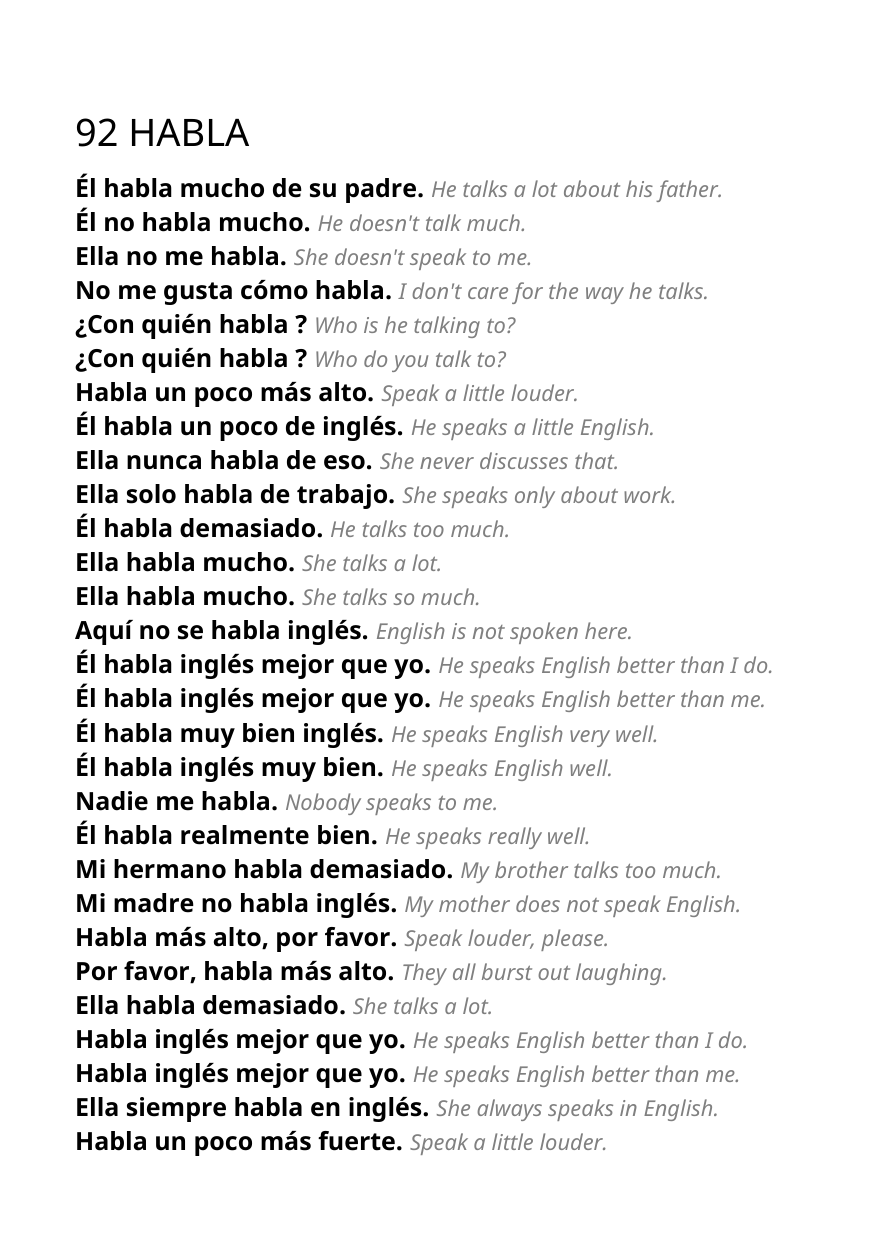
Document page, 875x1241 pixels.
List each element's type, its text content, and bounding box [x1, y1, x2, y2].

text Por favor, habla más alto. They all burst out laughing. [75, 954, 799, 988]
text Él habla demasiado. He talks too much. [75, 511, 799, 545]
text Ella no me habla. She doesn't speak to me. [75, 238, 799, 272]
text Él habla muy bien inglés. He speaks English very well. [75, 715, 799, 749]
text Habla un poco más fuerte. Speak a little louder. [75, 1124, 799, 1158]
text Él habla mucho de su padre. He talks a lot about his father. [75, 170, 799, 204]
text Aquí no se habla inglés. English is not spoken here. [75, 613, 799, 647]
text Nadie me habla. Nobody speaks to me. [75, 783, 799, 817]
text Ella nunca habla de eso. She never discusses that. [75, 443, 799, 477]
text Ella habla mucho. She talks a lot. [75, 545, 799, 579]
text Ella solo habla de trabajo. She speaks only about work. [75, 477, 799, 511]
text Mi madre no habla inglés. My mother does not speak English. [75, 886, 799, 919]
text Él habla inglés muy bien. He speaks English well. [75, 749, 799, 783]
text No me gusta cómo habla. I don't care for the way he talks. [75, 272, 799, 306]
text Habla un poco más alto. Speak a little louder. [75, 374, 799, 409]
text ¿Con quién habla ? Who do you talk to? [75, 341, 799, 374]
text Ella habla demasiado. She talks a lot. [75, 988, 799, 1022]
text Habla inglés mejor que yo. He speaks English better than I do. [75, 1022, 799, 1056]
text Él habla un poco de inglés. He speaks a little English. [75, 409, 799, 443]
text Habla inglés mejor que yo. He speaks English better than me. [75, 1056, 799, 1090]
text Él habla inglés mejor que yo. He speaks English better than me. [75, 681, 799, 715]
text Ella habla mucho. She talks so much. [75, 579, 799, 613]
text Él habla realmente bien. He speaks really well. [75, 817, 799, 851]
text Él no habla mucho. He doesn't talk much. [75, 204, 799, 238]
text Ella siempre habla en inglés. She always speaks in English. [75, 1090, 799, 1124]
text Él habla inglés mejor que yo. He speaks English better than I do. [75, 647, 799, 681]
text ¿Con quién habla ? Who is he talking to? [75, 306, 799, 341]
text Habla más alto, por favor. Speak louder, please. [75, 919, 799, 954]
text Mi hermano habla demasiado. My brother talks too much. [75, 851, 799, 886]
subtitle 92 HABLA [75, 106, 799, 158]
